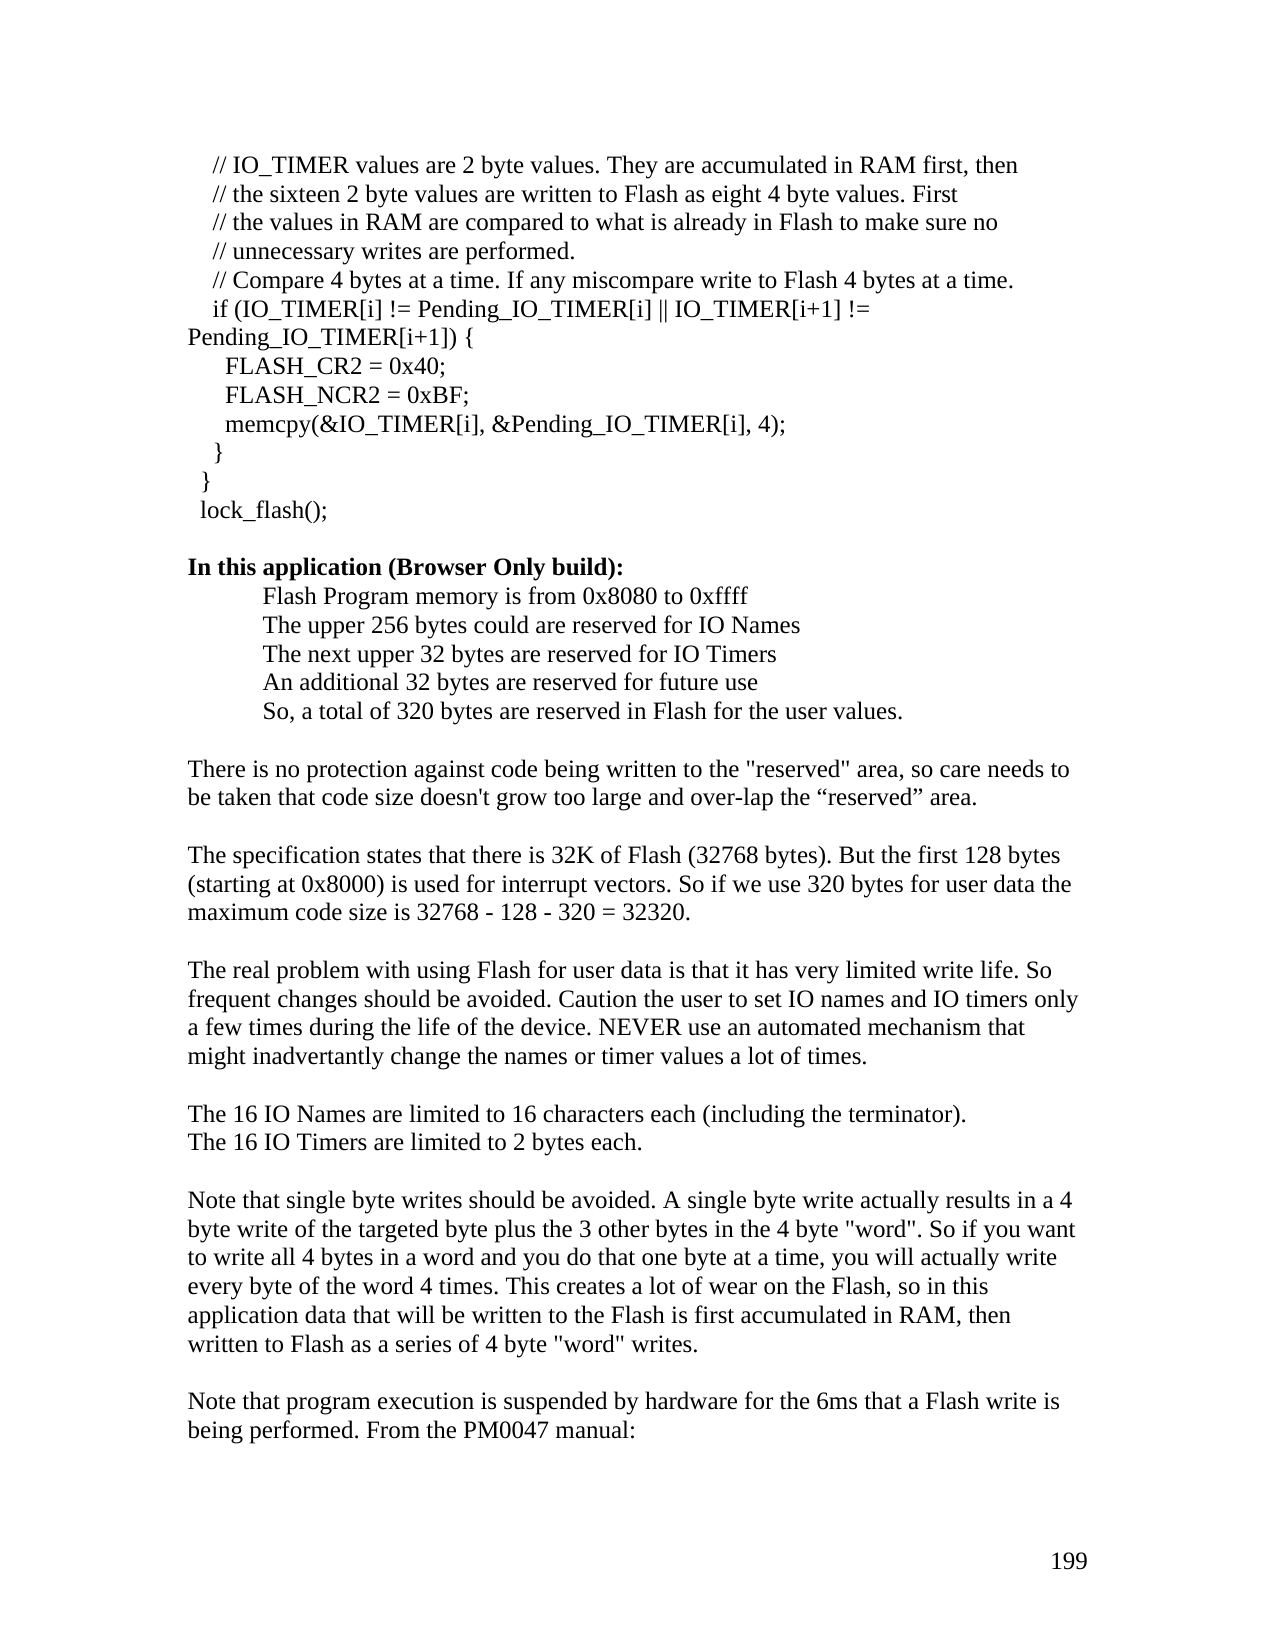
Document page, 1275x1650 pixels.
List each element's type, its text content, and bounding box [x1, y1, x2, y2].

text The specification states that there is 32K of Flash (32768 bytes). But the first 128 bytes (starting at 0x8000) is used for interrupt vectors. So if we use 320 bytes for user data the maximum code size is 32768 - 128 - 320 = 32320. [187, 840, 1087, 926]
text FLASH_NCR2 = 0xBF; [187, 380, 1087, 409]
text if (IO_TIMER[i] != Pending_IO_TIMER[i] || IO_TIMER[i+1] != Pending_IO_TIMER[i+1]) { [187, 294, 1087, 351]
text The 16 IO Names are limited to 16 characters each (including the terminator). [187, 1099, 1087, 1127]
text There is no protection against code being written to the "reserved" area, so care needs to be taken that code size doesn't grow too large and over-lap the “reserved” area. [187, 754, 1087, 811]
text The 16 IO Timers are limited to 2 bytes each. [187, 1127, 1087, 1156]
text The next upper 32 bytes are reserved for IO Timers [262, 639, 1087, 667]
text The real problem with using Flash for user data is that it has very limited write life. So frequent changes should be avoided. Caution the user to set IO names and IO timers only a few times during the life of the device. NEVER use an automated mechanism that might inadvertantly change the names or timer values a lot of times. [187, 955, 1087, 1070]
text memcpy(&IO_TIMER[i], &Pending_IO_TIMER[i], 4); [187, 409, 1087, 437]
text lock_flash(); [187, 495, 1087, 524]
text } [187, 466, 1087, 495]
text // IO_TIMER values are 2 byte values. They are accumulated in RAM first, then [187, 150, 1087, 179]
text Note that program execution is suspended by hardware for the 6ms that a Flash write is being performed. From the PM0047 manual: [187, 1386, 1087, 1444]
text Flash Program memory is from 0x8080 to 0xffff [262, 581, 1087, 610]
text In this application (Browser Only build): [187, 552, 1087, 581]
text FLASH_CR2 = 0x40; [187, 351, 1087, 380]
text // unnecessary writes are performed. [187, 236, 1087, 265]
text So, a total of 320 bytes are reserved in Flash for the user values. [262, 696, 1087, 725]
text An additional 32 bytes are reserved for future use [262, 667, 1087, 696]
text Note that single byte writes should be avoided. A single byte write actually results in a 4 byte write of the targeted byte plus the 3 other bytes in the 4 byte "word". So if you want to write all 4 bytes in a word and you do that one byte at a time, you will actually write every byte of the word 4 times. This creates a lot of wear on the Flash, so in this application data that will be written to the Flash is first accumulated in RAM, then written to Flash as a series of 4 byte "word" writes. [187, 1185, 1087, 1357]
text // Compare 4 bytes at a time. If any miscompare write to Flash 4 bytes at a time. [187, 265, 1087, 294]
text The upper 256 bytes could are reserved for IO Names [262, 610, 1087, 639]
text // the sixteen 2 byte values are written to Flash as eight 4 byte values. First [187, 179, 1087, 207]
text } [187, 437, 1087, 466]
text // the values in RAM are compared to what is already in Flash to make sure no [187, 207, 1087, 236]
